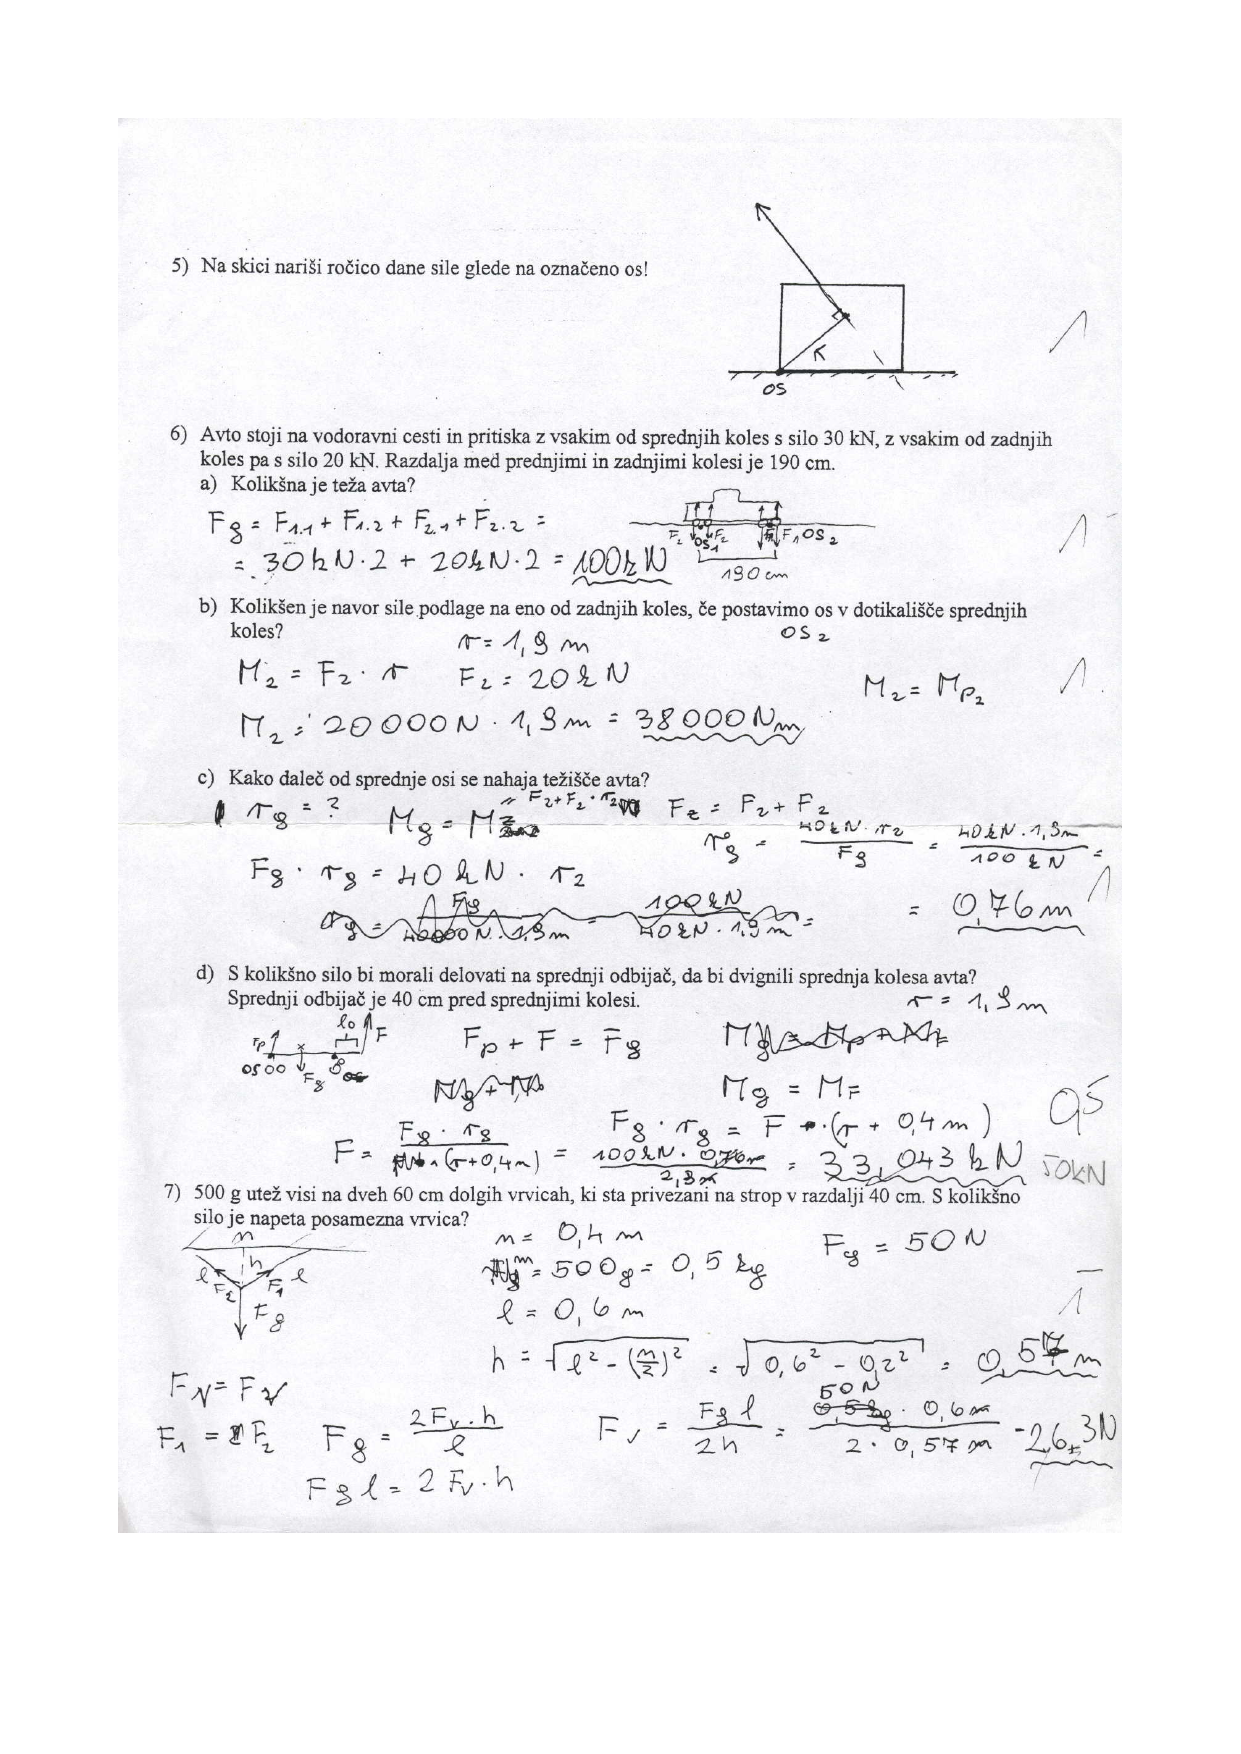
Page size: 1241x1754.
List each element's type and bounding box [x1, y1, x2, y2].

picture [118, 118, 1122, 1533]
